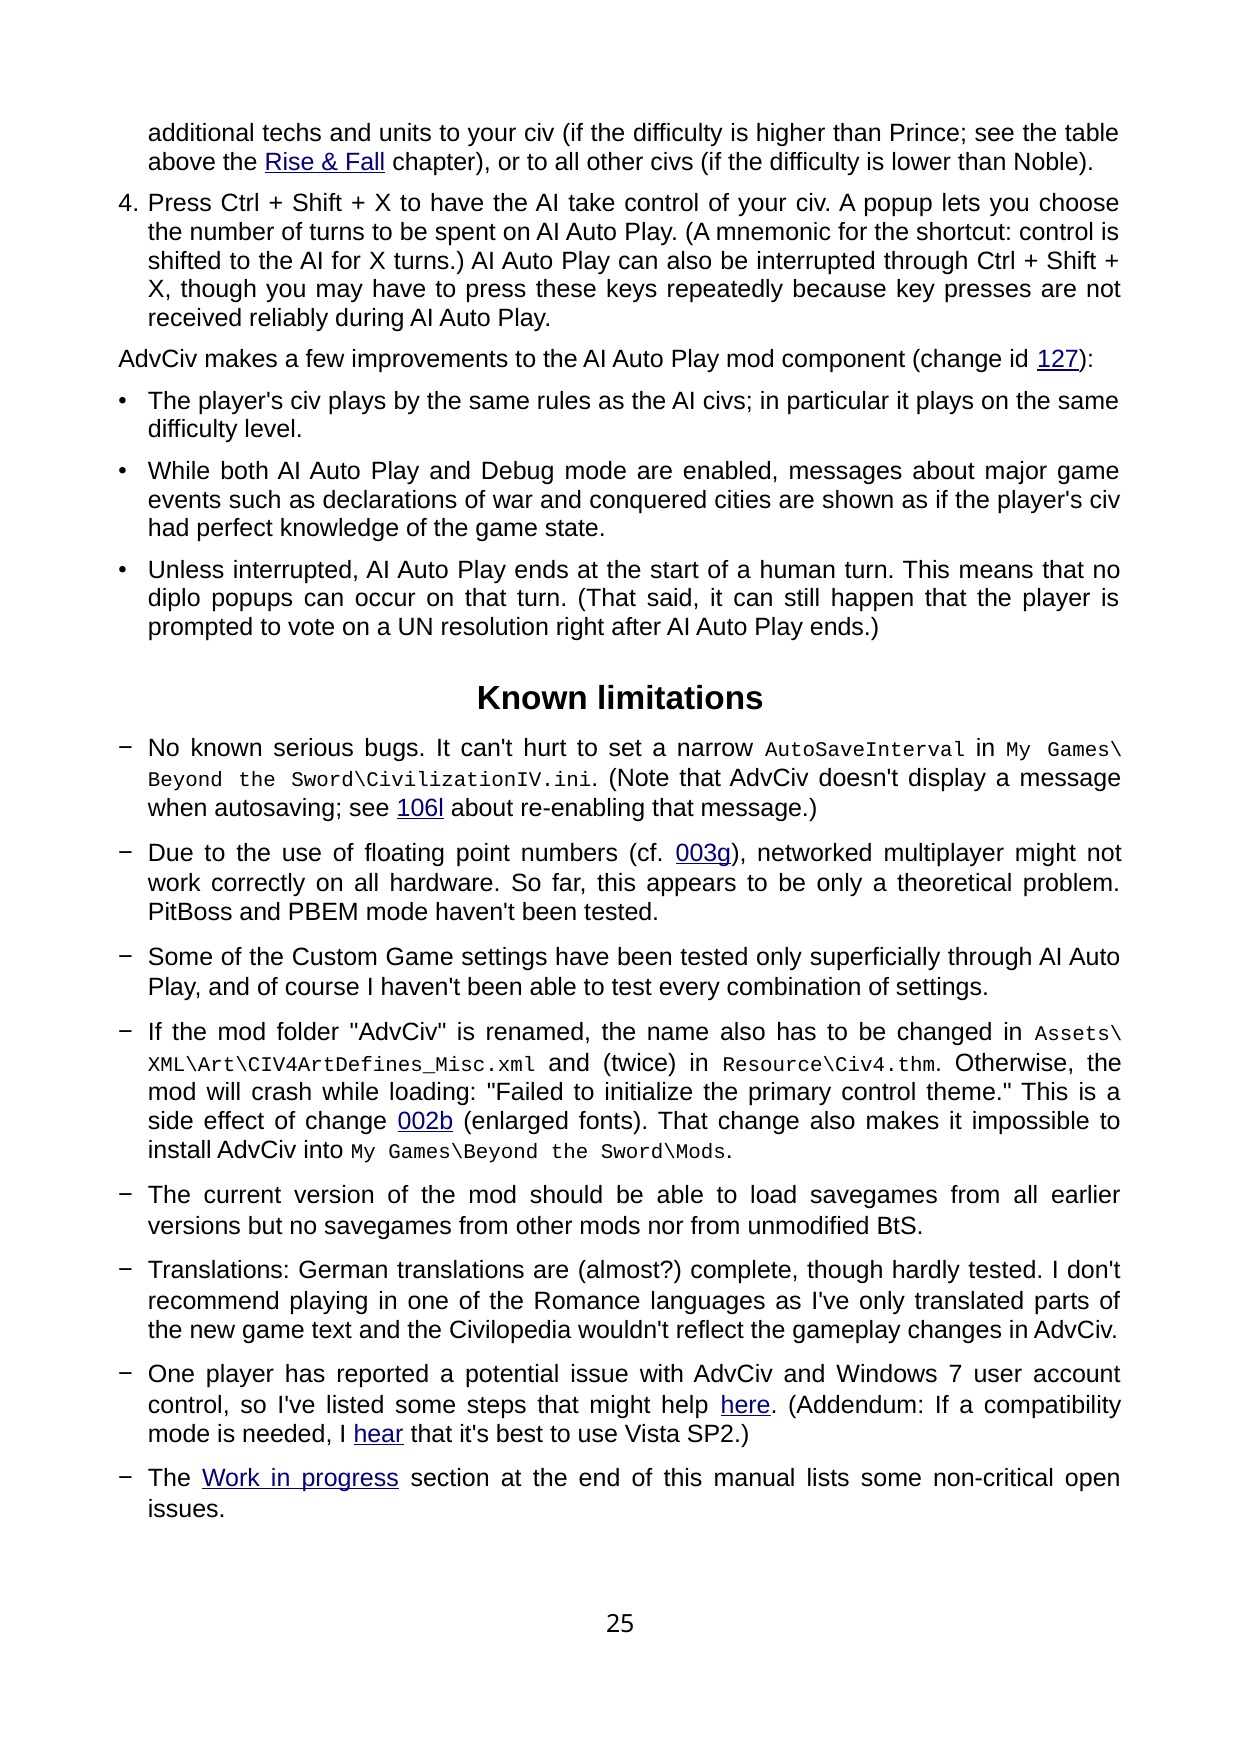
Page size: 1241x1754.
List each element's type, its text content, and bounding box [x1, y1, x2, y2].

list The Work in progress section at the end of this manual lists some non-critical open issues. [118, 1460, 1122, 1523]
list Press Ctrl + Shift + X to have the AI take control of your civ. A popup lets you choose the number of turns to be spent on AI Auto Play. (A mnemonic for the shortcut: control is shifted to the AI for X turns.) AI Auto Play can also be interrupted through Ctrl + Shift + X, though you may have to press these keys repeatedly because key presses are not received reliably during AI Auto Play. [118, 188, 1122, 332]
list If the mod folder "AdvCiv" is renamed, the name also has to be changed in Assets\ XML\Art\CIV4ArtDefines_Misc.xml and (twice) in Resource\Civ4.thm. Otherwise, the mod will crash while loading: "Failed to initialize the primary control theme." This is a side effect of change 002b (enlarged fonts). That change also makes it impossible to install AdvCiv into My Games\Beyond the Sword\Mods. [118, 1013, 1122, 1164]
list Due to the use of floating point numbers (cf. 003g), networked multiplayer might not work correctly on all hardware. So far, this appears to be only a theoretical problem. PitBoss and PBEM mode haven't been tested. [118, 834, 1122, 926]
list The current version of the mod should be able to load savegames from all earlier versions but no savegames from other mods nor from unmodified BtS. [118, 1177, 1122, 1239]
text AdvCiv makes a few improvements to the AI Auto Play mod component (change id 127): [118, 344, 1122, 373]
list Translations: German translations are (almost?) complete, though hardly tested. I don't recommend playing in one of the Romance languages as I've only translated parts of the new game text and the Civilopedia wouldn't reflect the gameplay changes in AdvCiv. [118, 1252, 1122, 1343]
list One player has reported a potential issue with AdvCiv and Windows 7 user account control, so I've listed some steps that might help here. (Addendum: If a compatibility mode is needed, I hear that it's best to use Vista SP2.) [118, 1356, 1122, 1447]
list Some of the Custom Game settings have been tested only superficially through AI Auto Play, and of course I haven't been able to test every combination of settings. [118, 938, 1122, 1001]
list While both AI Auto Play and Debug mode are enabled, messages about major game events such as declarations of war and conquered cities are shown as if the player's civ had perfect knowledge of the game state. [118, 456, 1122, 542]
list additional techs and units to your civ (if the difficulty is higher than Prince; see the table above the Rise & Fall chapter), or to all other civs (if the difficulty is lower than Noble). [118, 118, 1122, 176]
list Unless interrupted, AI Auto Play ends at the start of a human turn. This means that no diplo popups can occur on that turn. (That said, it can still happen that the player is prompted to vote on a UN resolution right after AI Auto Play ends.) [118, 554, 1122, 641]
list No known serious bugs. It can't hurt to set a narrow AutoSaveInterval in My Games\Beyond the Sword\CivilizationIV.ini. (Note that AdvCiv doesn't display a message when autosaving; see 106l about re-enabling that message.) [118, 729, 1122, 822]
list The player's civ plays by the same rules as the AI civs; in particular it plays on the same difficulty level. [118, 386, 1122, 443]
subtitle Known limitations [118, 678, 1122, 717]
